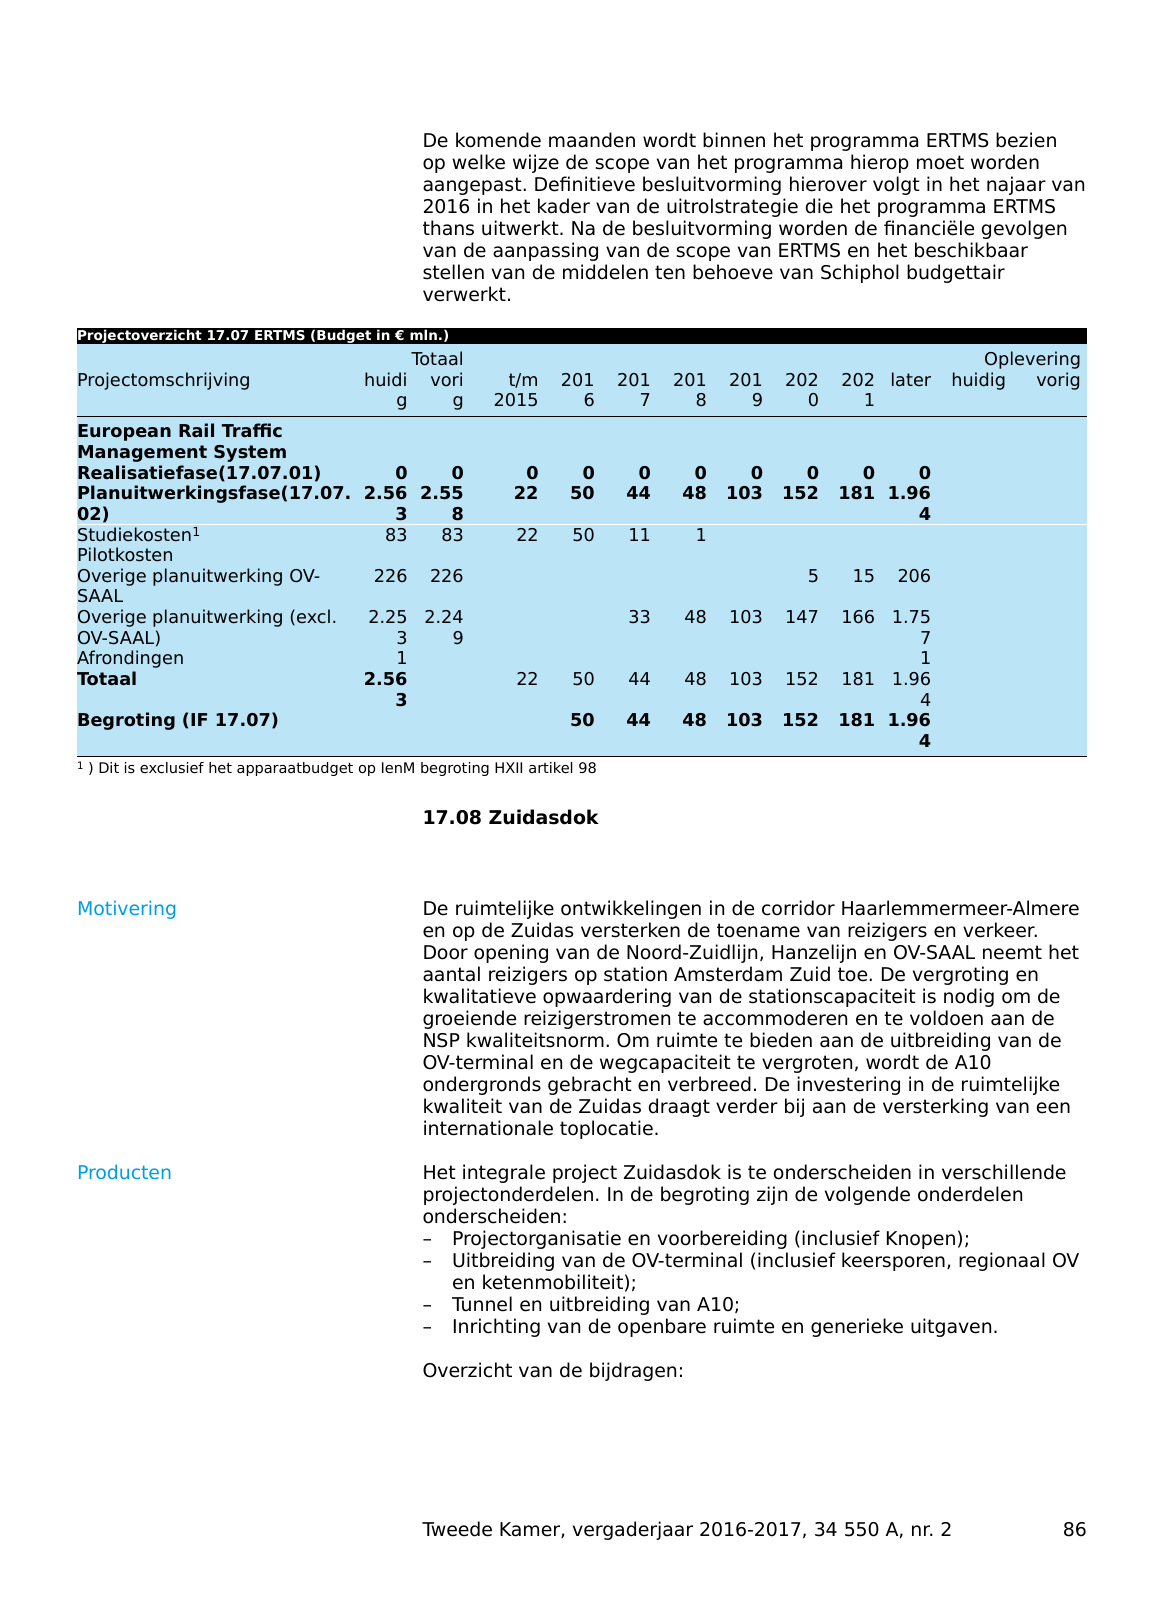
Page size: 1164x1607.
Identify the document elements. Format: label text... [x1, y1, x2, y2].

table_cell [470, 648, 544, 669]
table_cell 2.558 [413, 483, 469, 524]
table_cell [600, 566, 656, 607]
table_cell [825, 545, 881, 566]
table_cell [937, 648, 1012, 669]
table_cell 48 [656, 483, 712, 524]
table_cell Planuitwerkingsfase(17.07.02) [77, 483, 357, 524]
text – Inrichting van de openbare ruimte en generieke uitgaven. [422, 1316, 1087, 1338]
table_cell [769, 417, 825, 463]
table_cell later [881, 370, 937, 416]
table_cell 50 [544, 669, 600, 710]
table_cell 44 [600, 669, 656, 710]
table_cell 226 [357, 566, 413, 607]
table_cell [413, 417, 469, 463]
text – Tunnel en uitbreiding van A10; [422, 1294, 1087, 1316]
text Producten [77, 1162, 399, 1184]
table_cell [1012, 417, 1087, 463]
table_cell Totaal [357, 344, 469, 370]
table_cell Totaal [77, 669, 357, 710]
table_cell 1 ) Dit is exclusief het apparaatbudget op IenM begroting HXII artikel 98 [77, 757, 1087, 777]
table_cell [713, 525, 769, 545]
table_cell [769, 545, 825, 566]
table_cell [544, 417, 600, 463]
table_cell 11 [600, 525, 656, 545]
table_cell 1.964 [881, 483, 937, 524]
table_cell [937, 483, 1012, 524]
table_cell 2.249 [413, 607, 469, 648]
table_cell [881, 417, 937, 463]
table_cell 152 [769, 669, 825, 710]
table_cell [1012, 566, 1087, 607]
table_cell [600, 648, 656, 669]
table_cell [1012, 648, 1087, 669]
table_cell 48 [656, 669, 712, 710]
table_cell Oplevering [937, 344, 1087, 370]
table_cell 0 [881, 463, 937, 483]
table_cell [713, 566, 769, 607]
table_cell 103 [713, 710, 769, 756]
table_cell [413, 669, 469, 710]
table_cell vorig [1012, 370, 1087, 416]
table_cell 48 [656, 710, 712, 756]
table_cell 181 [825, 483, 881, 524]
table_cell 181 [825, 669, 881, 710]
table_cell [1012, 545, 1087, 566]
table_cell 83 [413, 525, 469, 545]
table_cell 2.253 [357, 607, 413, 648]
table_cell 22 [470, 483, 544, 524]
table_cell 226 [413, 566, 469, 607]
table_cell [825, 648, 881, 669]
table_cell 2019 [713, 370, 769, 416]
table_cell 2021 [825, 370, 881, 416]
table_cell 44 [600, 710, 656, 756]
table_cell 0 [544, 463, 600, 483]
table_cell 0 [825, 463, 881, 483]
table_cell [413, 648, 469, 669]
table_cell 152 [769, 710, 825, 756]
table_cell 1 [656, 525, 712, 545]
table_cell 50 [544, 525, 600, 545]
table_cell 22 [470, 669, 544, 710]
table_cell huidig [937, 370, 1012, 416]
text Motivering [77, 898, 399, 920]
table_cell Begroting (IF 17.07) [77, 710, 357, 756]
table_cell [470, 710, 544, 756]
table_cell 181 [825, 710, 881, 756]
table_cell 0 [656, 463, 712, 483]
table_cell [937, 566, 1012, 607]
table_cell 103 [713, 483, 769, 524]
table_cell Overige planuitwerking OV-SAAL [77, 566, 357, 607]
table_cell 0 [769, 463, 825, 483]
table_cell [937, 669, 1012, 710]
table_cell 22 [470, 525, 544, 545]
table_cell 0 [600, 463, 656, 483]
table_cell [1012, 463, 1087, 483]
table_cell 2.563 [357, 483, 413, 524]
table_cell [656, 648, 712, 669]
table_cell 50 [544, 483, 600, 524]
table_cell 48 [656, 607, 712, 648]
table_cell 0 [470, 463, 544, 483]
table_cell 83 [357, 525, 413, 545]
table_cell 0 [413, 463, 469, 483]
table_cell [600, 417, 656, 463]
table_cell Studiekosten1 [77, 525, 357, 545]
table_cell [413, 710, 469, 756]
table_cell [544, 566, 600, 607]
table_cell European Rail Traffic Management System [77, 417, 357, 463]
table_cell [825, 525, 881, 545]
table_cell [357, 417, 413, 463]
table_cell [470, 545, 544, 566]
table_cell 15 [825, 566, 881, 607]
table_cell 1.964 [881, 669, 937, 710]
table_cell 103 [713, 669, 769, 710]
table_cell 50 [544, 710, 600, 756]
table_cell [1012, 525, 1087, 545]
table_cell [825, 417, 881, 463]
table_cell [713, 417, 769, 463]
table_cell [937, 525, 1012, 545]
table_cell [937, 710, 1012, 756]
table_cell [937, 607, 1012, 648]
table_cell [544, 607, 600, 648]
table_cell [77, 344, 357, 370]
table_cell [713, 545, 769, 566]
table_cell 0 [713, 463, 769, 483]
table_cell 2.563 [357, 669, 413, 710]
table_cell [656, 545, 712, 566]
table_cell [937, 417, 1012, 463]
table_cell [1012, 607, 1087, 648]
table_cell [937, 545, 1012, 566]
table_cell [656, 417, 712, 463]
table_cell 1 [357, 648, 413, 669]
table_cell [1012, 483, 1087, 524]
table_cell [470, 566, 544, 607]
table_cell [544, 545, 600, 566]
table_cell 1 [881, 648, 937, 669]
text De ruimtelijke ontwikkelingen in de corridor Haarlemmermeer-Almere en op de Zuidas versterken de toename van reizigers en verkeer. Door opening van de Noord-Zuidlijn, Hanzelijn en OV-SAAL neemt het aantal reizigers op station Amsterdam Zuid toe. De vergroting en kwalitatieve opwaardering van de stationscapaciteit is nodig om de groeiende reizigerstromen te accommoderen en te voldoen aan de NSP kwaliteitsnorm. Om ruimte te bieden aan de uitbreiding van de OV-terminal en de wegcapaciteit te vergroten, wordt de A10 ondergronds gebracht en verbreed. De investering in de ruimtelijke kwaliteit van de Zuidas draagt verder bij aan de versterking van een internationale toplocatie. [422, 898, 1087, 1140]
table_cell [769, 648, 825, 669]
table_cell Realisatiefase(17.07.01) [77, 463, 357, 483]
table_cell 147 [769, 607, 825, 648]
table_cell Projectomschrijving [77, 370, 357, 416]
text De komende maanden wordt binnen het programma ERTMS bezien op welke wijze de scope van het programma hierop moet worden aangepast. Definitieve besluitvorming hierover volgt in het najaar van 2016 in het kader van de uitrolstrategie die het programma ERTMS thans uitwerkt. Na de besluitvorming worden de financiële gevolgen van de aanpassing van de scope van ERTMS en het beschikbaar stellen van de middelen ten behoeve van Schiphol budgettair verwerkt. [422, 130, 1087, 306]
table_cell [470, 344, 937, 370]
table_cell [1012, 710, 1087, 756]
table_cell 1.964 [881, 710, 937, 756]
table_cell 2017 [600, 370, 656, 416]
table_cell [470, 607, 544, 648]
table_cell 152 [769, 483, 825, 524]
table_cell [881, 545, 937, 566]
table_cell [713, 648, 769, 669]
table_cell 1.757 [881, 607, 937, 648]
table_cell 0 [357, 463, 413, 483]
table_cell Overige planuitwerking (excl. OV-SAAL) [77, 607, 357, 648]
table_cell 44 [600, 483, 656, 524]
table_cell [656, 566, 712, 607]
table_cell [600, 545, 656, 566]
table_cell Pilotkosten [77, 545, 357, 566]
text – Projectorganisatie en voorbereiding (inclusief Knopen); [422, 1228, 1087, 1250]
table_cell [1012, 669, 1087, 710]
table_cell [413, 545, 469, 566]
text Overzicht van de bijdragen: [422, 1360, 1087, 1382]
table_cell [544, 648, 600, 669]
table_cell 2018 [656, 370, 712, 416]
text – Uitbreiding van de OV-terminal (inclusief keersporen, regionaal OV en ketenmobiliteit); [422, 1250, 1087, 1294]
table_cell [470, 417, 544, 463]
table_cell 33 [600, 607, 656, 648]
text Het integrale project Zuidasdok is te onderscheiden in verschillende projectonderdelen. In de begroting zijn de volgende onderdelen onderscheiden: [422, 1162, 1087, 1228]
table_cell huidig [357, 370, 413, 416]
table_cell 5 [769, 566, 825, 607]
table_cell t/m 2015 [470, 370, 544, 416]
table_cell 103 [713, 607, 769, 648]
table_cell [357, 545, 413, 566]
subtitle 17.08 Zuidasdok [422, 807, 1087, 829]
table_cell [769, 525, 825, 545]
table_cell 166 [825, 607, 881, 648]
table_cell 2020 [769, 370, 825, 416]
table_cell 206 [881, 566, 937, 607]
table_cell Afrondingen [77, 648, 357, 669]
table_cell 2016 [544, 370, 600, 416]
table_header Projectoverzicht 17.07 ERTMS (Budget in € mln.) [77, 328, 1087, 343]
table_cell [881, 525, 937, 545]
table_cell [357, 710, 413, 756]
table_cell [937, 463, 1012, 483]
table_cell vorig [413, 370, 469, 416]
